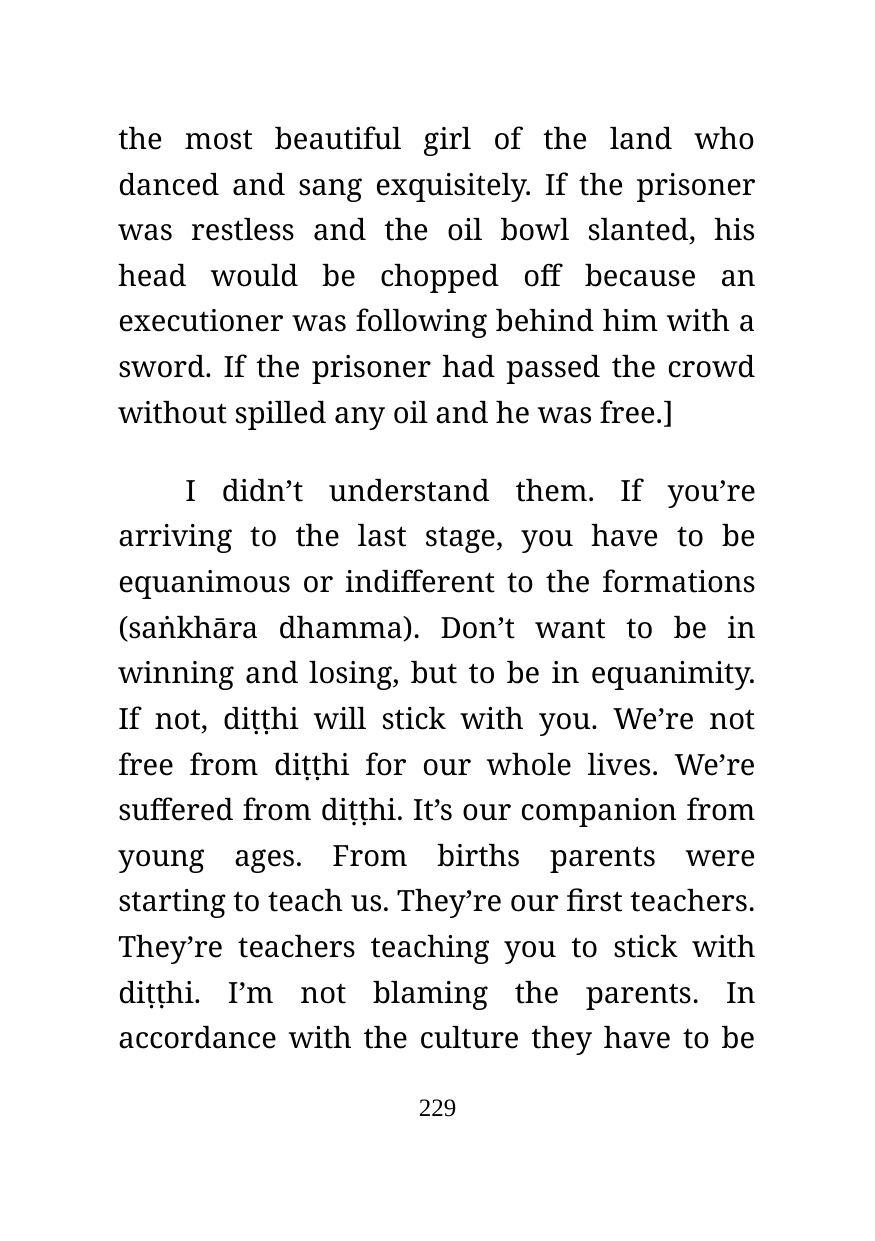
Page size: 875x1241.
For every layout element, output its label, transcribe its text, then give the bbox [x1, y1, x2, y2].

text the most beautiful girl of the land who danced and sang exquisitely. If the prisoner was restless and the oil bowl slanted, his head would be chopped off because an executioner was following behind him with a sword. If the prisoner had passed the crowd without spilled any oil and he was free.] [118, 118, 756, 432]
text I didn’t understand them. If you’re arriving to the last stage, you have to be equanimous or indifferent to the formations (saṅkhāra dhamma). Don’t want to be in winning and losing, but to be in equanimity. If not, diṭṭhi will stick with you. We’re not free from diṭṭhi for our whole lives. We’re suffered from diṭṭhi. It’s our companion from young ages. From births parents were starting to teach us. They’re our first teachers. They’re teachers teaching you to stick with diṭṭhi. I’m not blaming the parents. In accordance with the culture they have to be [118, 470, 756, 1057]
